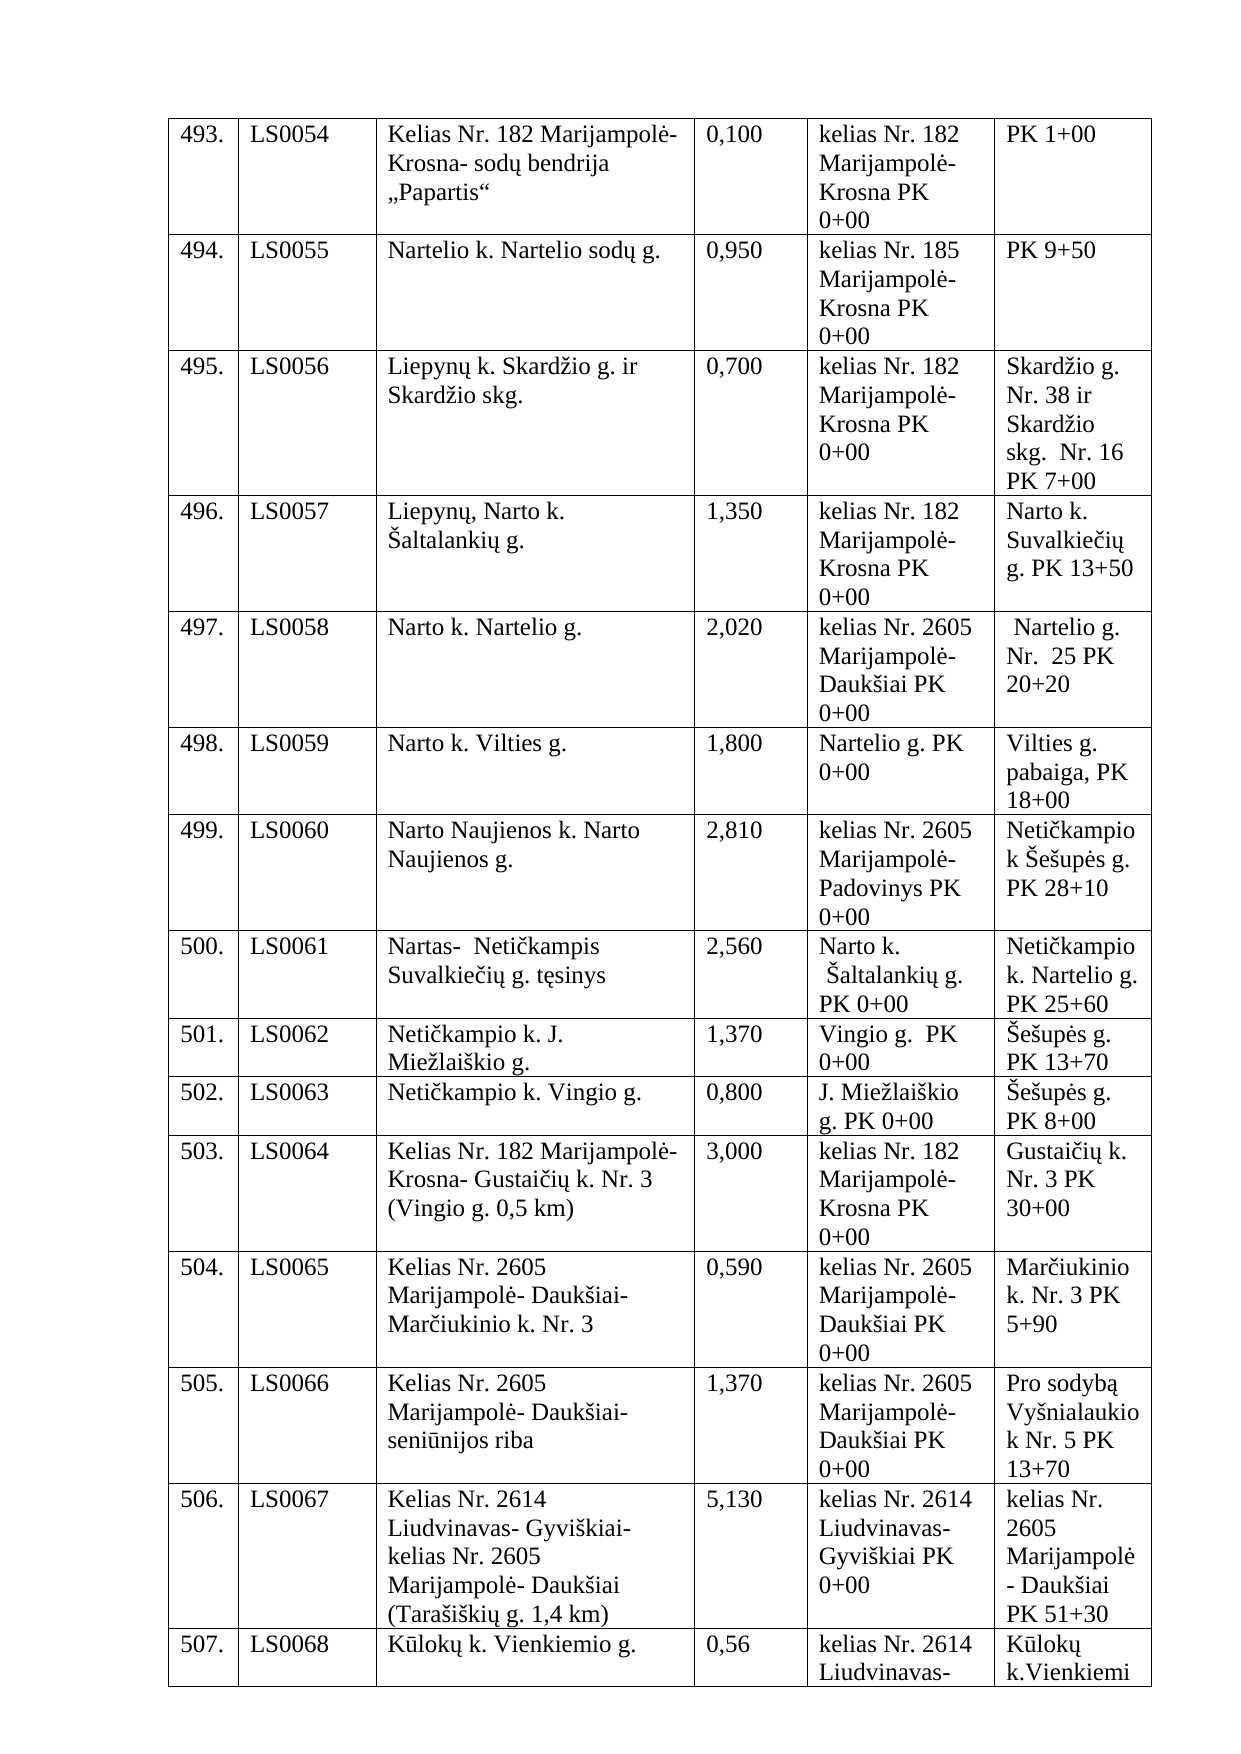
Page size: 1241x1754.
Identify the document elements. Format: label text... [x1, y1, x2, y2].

table_cell Netičkampio k. Nartelio g. PK 25+60 [995, 931, 1151, 1018]
table_cell 497. [169, 612, 238, 727]
table_cell Nartelio g. PK 0+00 [808, 728, 994, 814]
table_cell kelias Nr. 2605 Marijampolė- Daukšiai PK 51+30 [995, 1484, 1151, 1628]
table_cell 506. [169, 1484, 238, 1628]
table_cell Narto k. Vilties g. [377, 728, 694, 814]
table_cell Skardžio g. Nr. 38 ir Skardžio skg. Nr. 16 PK 7+00 [995, 351, 1151, 495]
table_cell 3,000 [695, 1136, 807, 1251]
table_cell 494. [169, 235, 238, 350]
table_cell kelias Nr. 2605 Marijampolė- Daukšiai PK 0+00 [808, 1368, 994, 1483]
table_cell Kūlokų k.Vienkiemi [995, 1629, 1151, 1686]
table_cell 2,810 [695, 815, 807, 930]
table_cell Šešupės g. PK 8+00 [995, 1077, 1151, 1135]
table_cell 1,370 [695, 1019, 807, 1076]
table_cell Narto k. Suvalkiečių g. PK 13+50 [995, 496, 1151, 611]
table_cell 0,950 [695, 235, 807, 350]
table_cell LS0061 [239, 931, 376, 1018]
table_cell 503. [169, 1136, 238, 1251]
table_cell Liepynų, Narto k. Šaltalankių g. [377, 496, 694, 611]
table_cell 0,800 [695, 1077, 807, 1135]
table_cell 0,56 [695, 1629, 807, 1686]
table_cell kelias Nr. 2605 Marijampolė- Daukšiai PK 0+00 [808, 612, 994, 727]
table_cell Kelias Nr. 2605 Marijampolė- Daukšiai- Marčiukinio k. Nr. 3 [377, 1252, 694, 1367]
table_cell Vingio g. PK 0+00 [808, 1019, 994, 1076]
table_cell kelias Nr. 182 Marijampolė- Krosna PK 0+00 [808, 1136, 994, 1251]
table_cell 500. [169, 931, 238, 1018]
table_cell kelias Nr. 182 Marijampolė- Krosna PK 0+00 [808, 119, 994, 234]
table_cell 0,100 [695, 119, 807, 234]
table_cell 496. [169, 496, 238, 611]
table_cell 504. [169, 1252, 238, 1367]
table_cell Netičkampio k Šešupės g. PK 28+10 [995, 815, 1151, 930]
table_cell Šešupės g. PK 13+70 [995, 1019, 1151, 1076]
table_cell LS0054 [239, 119, 376, 234]
table_cell kelias Nr. 2605 Marijampolė- Daukšiai PK 0+00 [808, 1252, 994, 1367]
table_cell Netičkampio k. Vingio g. [377, 1077, 694, 1135]
table_cell 1,800 [695, 728, 807, 814]
table_cell LS0064 [239, 1136, 376, 1251]
table_cell LS0059 [239, 728, 376, 814]
table_cell 499. [169, 815, 238, 930]
table_cell Kelias Nr. 182 Marijampolė- Krosna- sodų bendrija „Papartis“ [377, 119, 694, 234]
table_cell Narto k. Šaltalankių g. PK 0+00 [808, 931, 994, 1018]
table_cell LS0056 [239, 351, 376, 495]
table_cell 495. [169, 351, 238, 495]
table_cell kelias Nr. 2614 Liudvinavas- [808, 1629, 994, 1686]
table_cell kelias Nr. 182 Marijampolė- Krosna PK 0+00 [808, 496, 994, 611]
table_cell Kelias Nr. 2605 Marijampolė- Daukšiai- seniūnijos riba [377, 1368, 694, 1483]
table_cell PK 9+50 [995, 235, 1151, 350]
table_cell LS0062 [239, 1019, 376, 1076]
table_cell kelias Nr. 185 Marijampolė- Krosna PK 0+00 [808, 235, 994, 350]
table_cell LS0063 [239, 1077, 376, 1135]
table_cell LS0060 [239, 815, 376, 930]
table_cell J. Miežlaiškio g. PK 0+00 [808, 1077, 994, 1135]
table_cell LS0055 [239, 235, 376, 350]
table_cell LS0058 [239, 612, 376, 727]
table_cell Vilties g. pabaiga, PK 18+00 [995, 728, 1151, 814]
table_cell Nartelio k. Nartelio sodų g. [377, 235, 694, 350]
table_cell kelias Nr. 2614 Liudvinavas- Gyviškiai PK 0+00 [808, 1484, 994, 1628]
table_cell 1,350 [695, 496, 807, 611]
table_cell 1,370 [695, 1368, 807, 1483]
table_cell 493. [169, 119, 238, 234]
table_cell LS0068 [239, 1629, 376, 1686]
table_cell LS0057 [239, 496, 376, 611]
table_cell 2,020 [695, 612, 807, 727]
table_cell 2,560 [695, 931, 807, 1018]
table_cell 0,700 [695, 351, 807, 495]
table_cell Netičkampio k. J. Miežlaiškio g. [377, 1019, 694, 1076]
table_cell Narto Naujienos k. Narto Naujienos g. [377, 815, 694, 930]
table_cell Marčiukinio k. Nr. 3 PK 5+90 [995, 1252, 1151, 1367]
table_cell LS0067 [239, 1484, 376, 1628]
table_cell Gustaičių k. Nr. 3 PK 30+00 [995, 1136, 1151, 1251]
table_cell kelias Nr. 182 Marijampolė- Krosna PK 0+00 [808, 351, 994, 495]
table_cell LS0066 [239, 1368, 376, 1483]
table_cell 501. [169, 1019, 238, 1076]
table_cell 5,130 [695, 1484, 807, 1628]
table_cell Pro sodybą Vyšnialaukio k Nr. 5 PK 13+70 [995, 1368, 1151, 1483]
table_cell 498. [169, 728, 238, 814]
table_cell Liepynų k. Skardžio g. ir Skardžio skg. [377, 351, 694, 495]
table_cell 507. [169, 1629, 238, 1686]
table_cell Narto k. Nartelio g. [377, 612, 694, 727]
table_cell kelias Nr. 2605 Marijampolė- Padovinys PK 0+00 [808, 815, 994, 930]
table_cell 505. [169, 1368, 238, 1483]
table_cell Kelias Nr. 182 Marijampolė- Krosna- Gustaičių k. Nr. 3 (Vingio g. 0,5 km) [377, 1136, 694, 1251]
table_cell Kelias Nr. 2614 Liudvinavas- Gyviškiai- kelias Nr. 2605 Marijampolė- Daukšiai (Tarašiškių g. 1,4 km) [377, 1484, 694, 1628]
table_cell LS0065 [239, 1252, 376, 1367]
table_cell 0,590 [695, 1252, 807, 1367]
table_cell Kūlokų k. Vienkiemio g. [377, 1629, 694, 1686]
table_cell PK 1+00 [995, 119, 1151, 234]
table_cell Nartas- Netičkampis Suvalkiečių g. tęsinys [377, 931, 694, 1018]
table_cell Nartelio g. Nr. 25 PK 20+20 [995, 612, 1151, 727]
table_cell 502. [169, 1077, 238, 1135]
